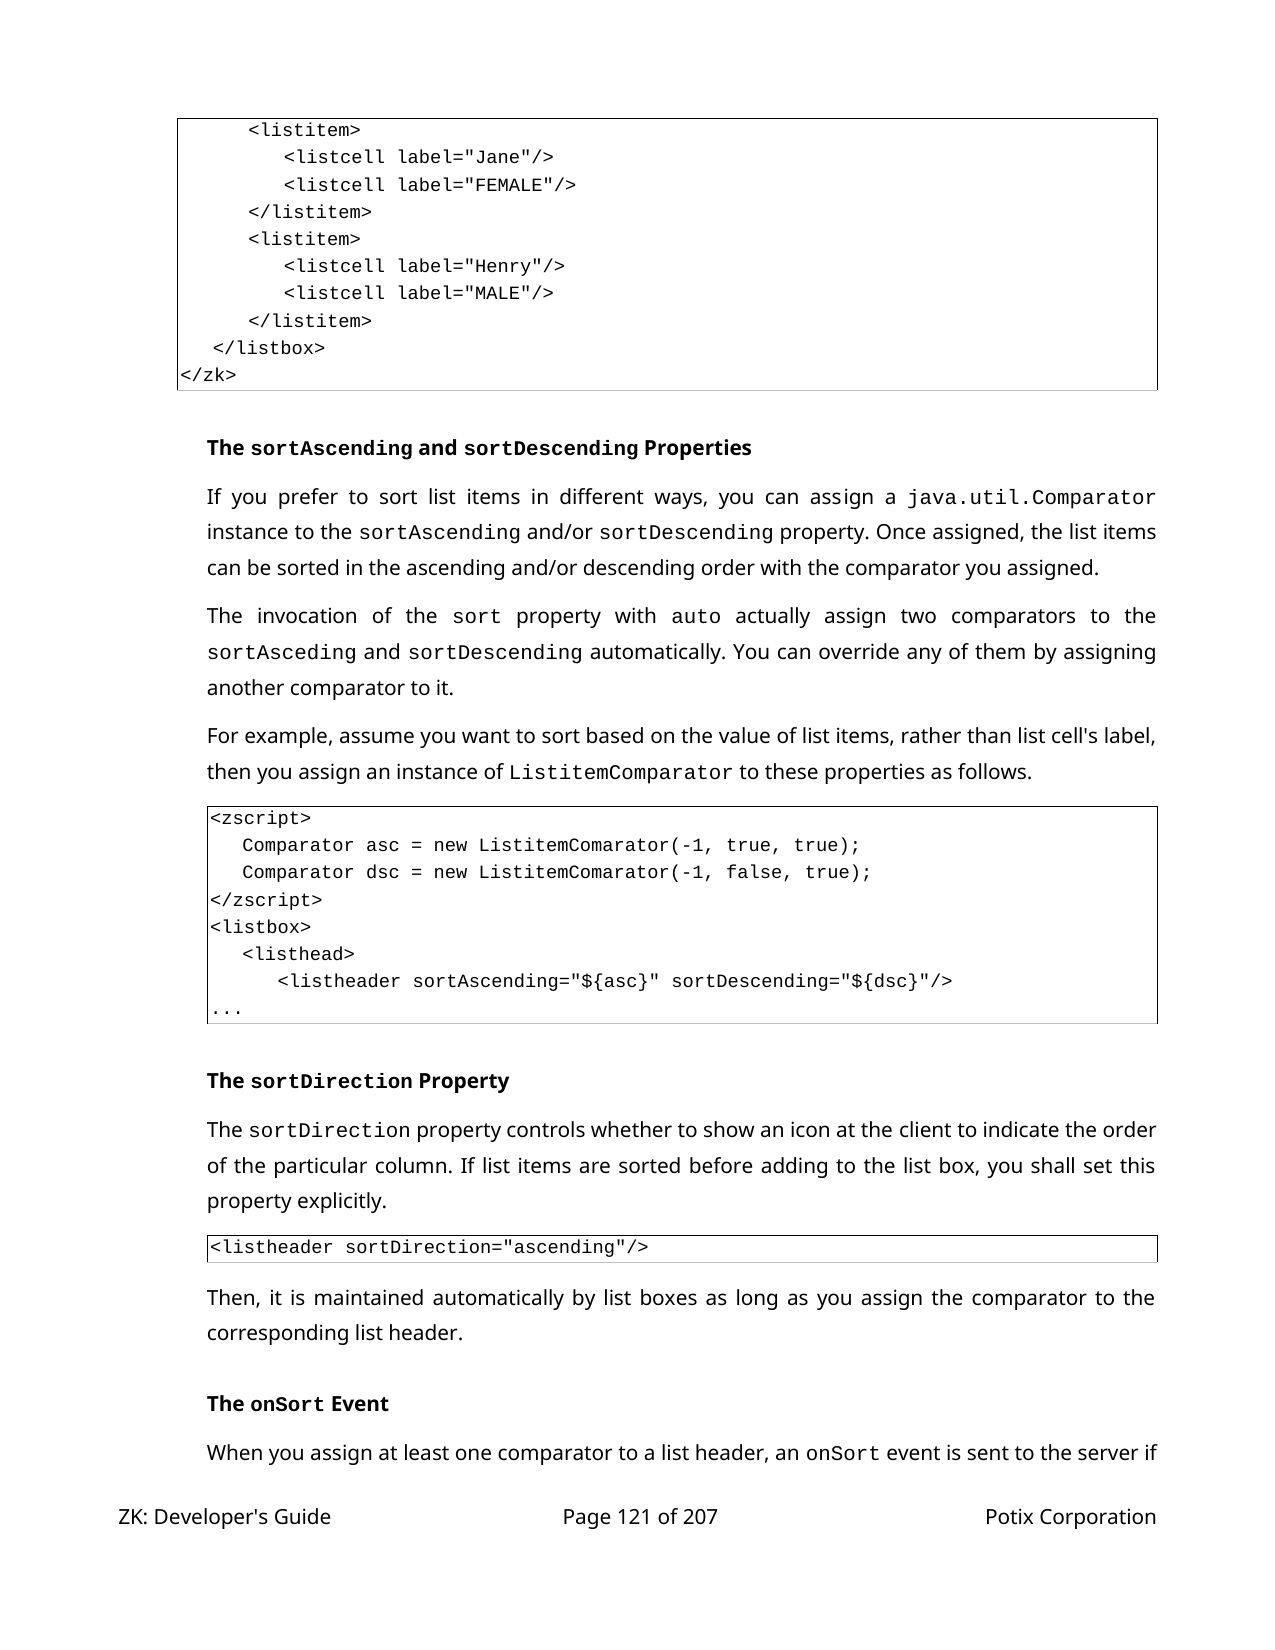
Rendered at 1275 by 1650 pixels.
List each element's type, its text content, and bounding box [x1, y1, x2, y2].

text The invocation of the sort property with auto actually assign two comparators to the sortAsceding and sortDescending automatically. You can override any of them by assigning another comparator to it. [207, 602, 1157, 701]
subtitle The sortDirection Property [207, 1066, 1157, 1094]
subtitle The sortAscending and sortDescending Properties [207, 433, 1157, 461]
text Comparator dsc = new ListitemComarator(-1, false, true); [208, 860, 1157, 884]
text <listitem> [178, 119, 1157, 142]
text <listcell label="FEMALE"/> [178, 172, 1157, 197]
text For example, assume you want to sort based on the value of list items, rather than list cell's label, then you assign an instance of ListitemComparator to these properties as follows. [207, 722, 1157, 785]
text <listheader sortDirection="ascending"/> [208, 1236, 1157, 1262]
text </zk> [178, 363, 1157, 390]
text </listitem> [178, 200, 1157, 224]
text </listbox> [178, 336, 1157, 360]
text </listitem> [178, 308, 1157, 333]
subtitle The onSort Event [207, 1389, 1157, 1417]
text <listheader sortAscending="${asc}" sortDescending="${dsc}"/> [208, 969, 1157, 993]
text <listcell label="Henry"/> [178, 254, 1157, 278]
text <listitem> [178, 227, 1157, 251]
text <listcell label="MALE"/> [178, 281, 1157, 306]
text <listhead> [208, 942, 1157, 966]
text <zscript> [208, 807, 1157, 830]
text Then, it is maintained automatically by list boxes as long as you assign the comparator to the corresponding list header. [207, 1283, 1157, 1346]
text When you assign at least one comparator to a list header, an onSort event is sent to the server if [207, 1438, 1157, 1466]
text The sortDirection property controls whether to show an icon at the client to indicate the order of the particular column. If list items are sorted before adding to the list box, you shall set this property explicitly. [207, 1115, 1157, 1214]
text Comparator asc = new ListitemComarator(-1, true, true); [208, 833, 1157, 857]
text If you prefer to sort list items in different ways, you can assign a java.util.Comparator instance to the sortAscending and/or sortDescending property. Once assigned, the list items can be sorted in the ascending and/or descending order with the comparator you assigned. [207, 482, 1157, 581]
text <listcell label="Jane"/> [178, 145, 1157, 169]
text </zscript> [208, 887, 1157, 912]
text <listbox> [208, 915, 1157, 939]
text ... [208, 996, 1157, 1023]
